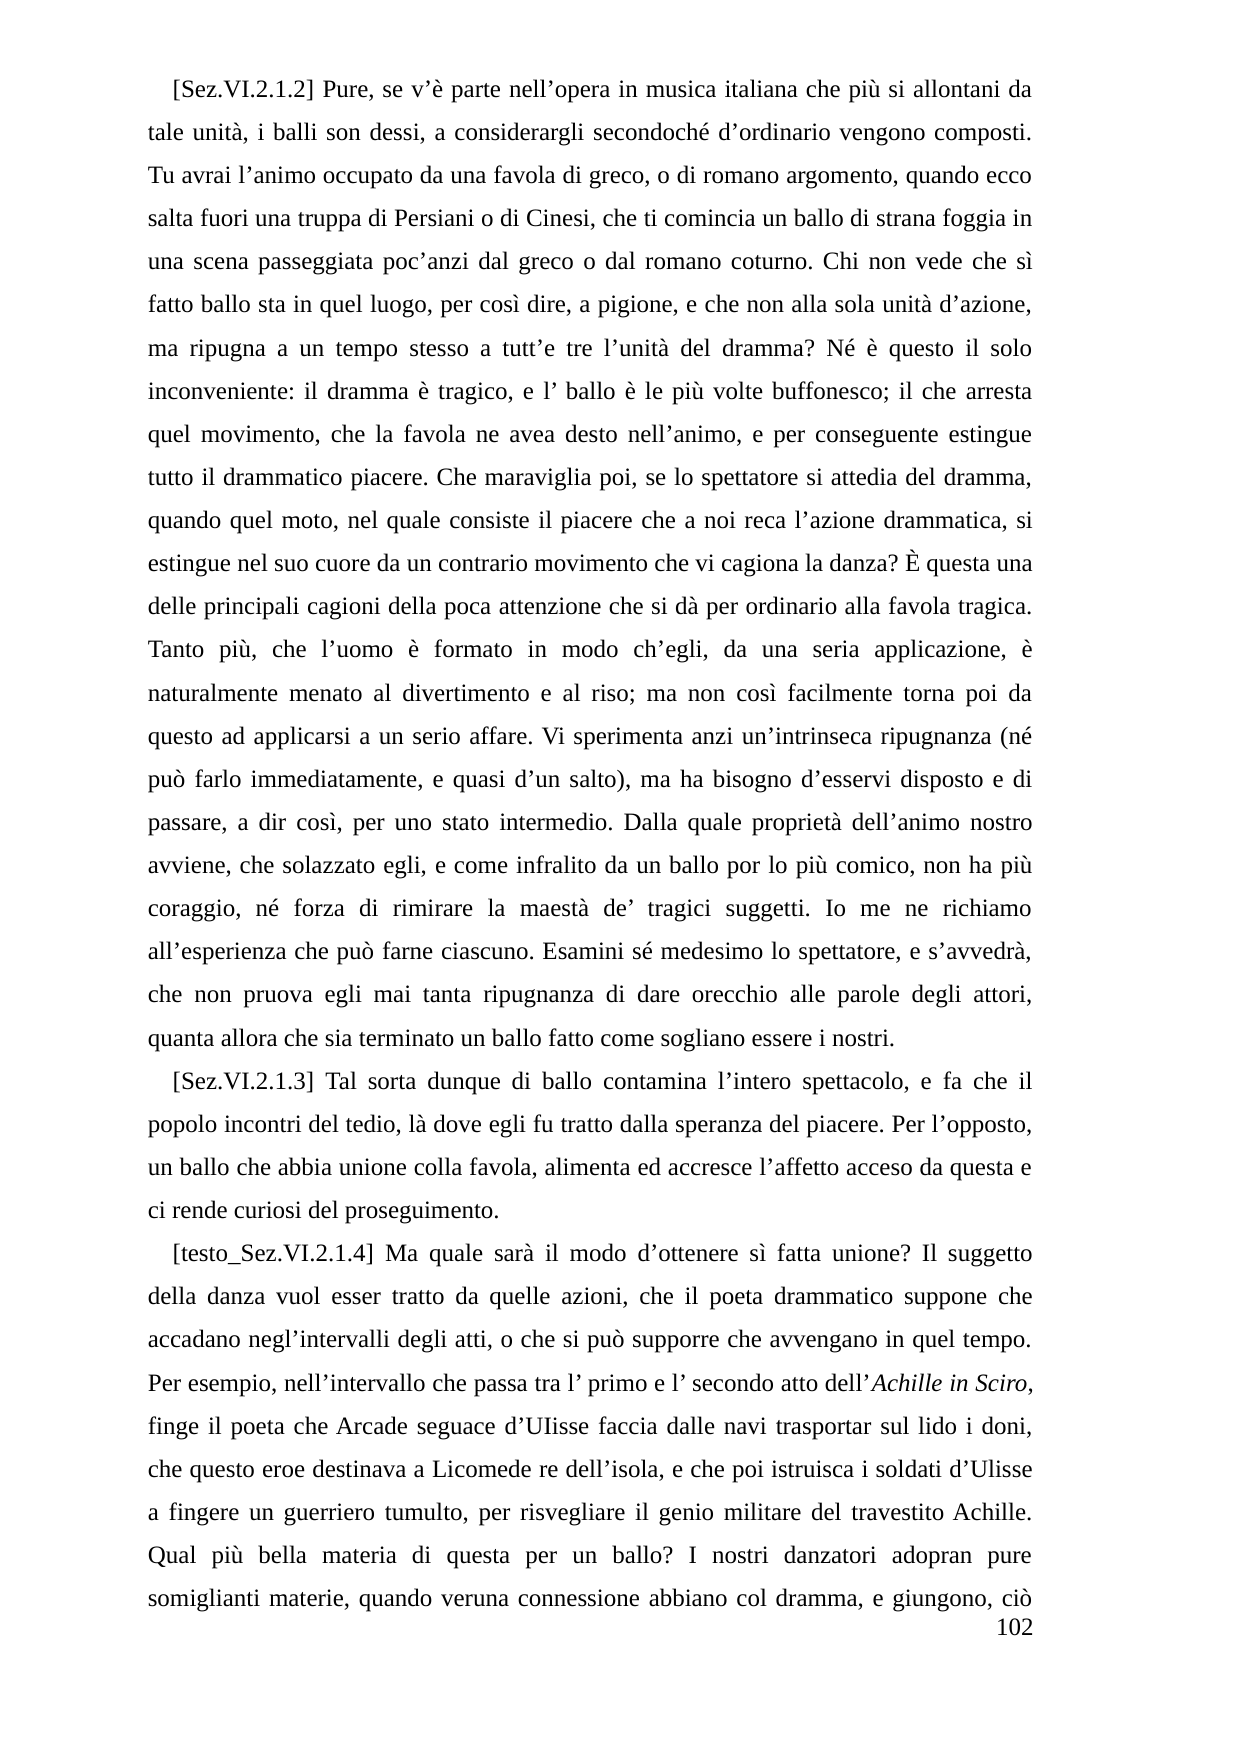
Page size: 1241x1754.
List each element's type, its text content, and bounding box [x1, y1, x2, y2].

text [Sez.VI.2.1.3] Tal sorta dunque di ballo contamina l’intero spettacolo, e fa che il popolo incontri del tedio, là dove egli fu tratto dalla speranza del piacere. Per l’opposto, un ballo che abbia unione colla favola, alimenta ed accresce l’affetto acceso da questa e ci rende curiosi del proseguimento. [148, 1066, 1033, 1224]
text [Sez.VI.2.1.2] Pure, se v’è parte nell’opera in musica italiana che più si allontani da tale unità, i balli son dessi, a considerargli secondoché d’ordinario vengono composti. Tu avrai l’animo occupato da una favola di greco, o di romano argomento, quando ecco salta fuori una truppa di Persiani o di Cinesi, che ti comincia un ballo di strana foggia in una scena passeggiata poc’anzi dal greco o dal romano coturno. Chi non vede che sì fatto ballo sta in quel luogo, per così dire, a pigione, e che non alla sola unità d’azione, ma ripugna a un tempo stesso a tutt’e tre l’unità del dramma? Né è questo il solo inconveniente: il dramma è tragico, e l’ ballo è le più volte buffonesco; il che arresta quel movimento, che la favola ne avea desto nell’animo, e per conseguente estingue tutto il drammatico piacere. Che maraviglia poi, se lo spettatore si attedia del dramma, quando quel moto, nel quale consiste il piacere che a noi reca l’azione drammatica, si estingue nel suo cuore da un contrario movimento che vi cagiona la danza? È questa una delle principali cagioni della poca attenzione che si dà per ordinario alla favola tragica. Tanto più, che l’uomo è formato in modo ch’egli, da una seria applicazione, è naturalmente menato al divertimento e al riso; ma non così facilmente torna poi da questo ad applicarsi a un serio affare. Vi sperimenta anzi un’intrinseca ripugnanza (né può farlo immediatamente, e quasi d’un salto), ma ha bisogno d’esservi disposto e di passare, a dir così, per uno stato intermedio. Dalla quale proprietà dell’animo nostro avviene, che solazzato egli, e come infralito da un ballo por lo più comico, non ha più coraggio, né forza di rimirare la maestà de’ tragici suggetti. Io me ne richiamo all’esperienza che può farne ciascuno. Esamini sé medesimo lo spettatore, e s’avvedrà, che non pruova egli mai tanta ripugnanza di dare orecchio alle parole degli attori, quanta allora che sia terminato un ballo fatto come sogliano essere i nostri. [148, 74, 1033, 1051]
text [testo_Sez.VI.2.1.4] Ma quale sarà il modo d’ottenere sì fatta unione? Il suggetto della danza vuol esser tratto da quelle azioni, che il poeta drammatico suppone che accadano negl’intervalli degli atti, o che si può supporre che avvengano in quel tempo. Per esempio, nell’intervallo che passa tra l’ primo e l’ secondo atto dell’Achille in Sciro, finge il poeta che Arcade seguace d’UIisse faccia dalle navi trasportar sul lido i doni, che questo eroe destinava a Licomede re dell’isola, e che poi istruisca i soldati d’Ulisse a fingere un guerriero tumulto, per risvegliare il genio militare del travestito Achille. Qual più bella materia di questa per un ballo? I nostri danzatori adopran pure somiglianti materie, quando veruna connessione abbiano col dramma, e giungono, ciò [148, 1238, 1033, 1612]
